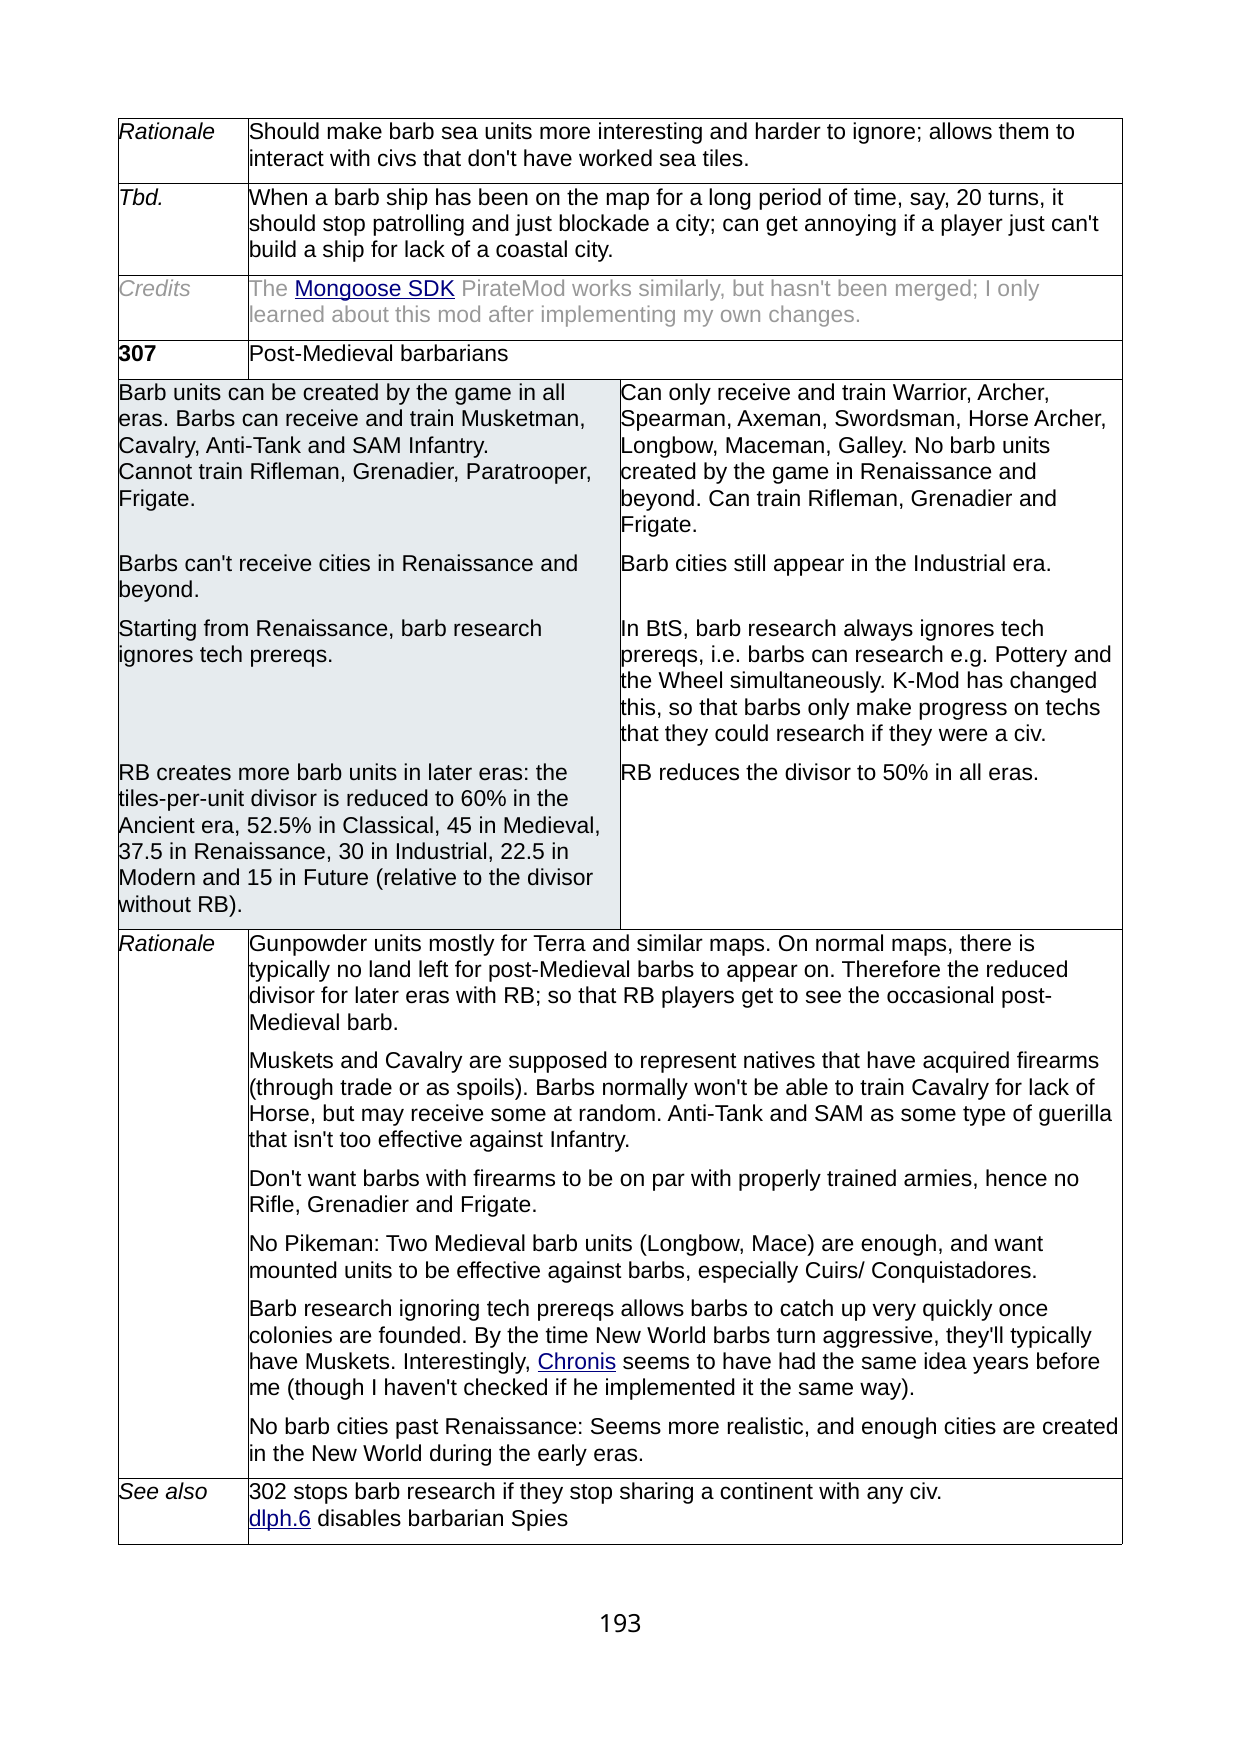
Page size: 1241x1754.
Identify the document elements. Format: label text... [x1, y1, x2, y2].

table_cell 307 [119, 341, 248, 379]
table_cell Gunpowder units mostly for Terra and similar maps. On normal maps, there is typically no land left for post-Medieval barbs to appear on. Therefore the reduced divisor for later eras with RB; so that RB players get to see the occasional post-Medieval barb. Muskets and Cavalry are supposed to represent natives that have acquired firearms (through trade or as spoils). Barbs normally won't be able to train Cavalry for lack of Horse, but may receive some at random. Anti-Tank and SAM as some type of guerilla that isn't too effective against Infantry. Don't want barbs with firearms to be on par with properly trained armies, hence no Rifle, Grenadier and Frigate. No Pikeman: Two Medieval barb units (Longbow, Mace) are enough, and want mounted units to be effective against barbs, especially Cuirs/ Conquistadores. Barb research ignoring tech prereqs allows barbs to catch up very quickly once colonies are founded. By the time New World barbs turn aggressive, they'll typically have Muskets. Interestingly, Chronis seems to have had the same idea years before me (though I haven't checked if he implemented it the same way). No barb cities past Renaissance: Seems more realistic, and enough cities are created in the New World during the early eras. [249, 930, 1122, 1478]
table_cell Should make barb sea units more interesting and harder to ignore; allows them to interact with civs that don't have worked sea tiles. [249, 119, 1122, 183]
table_cell Rationale [119, 930, 248, 1478]
table_cell Tbd. [119, 184, 248, 275]
table_cell Rationale [119, 119, 248, 183]
table_cell When a barb ship has been on the map for a long period of time, say, 20 turns, it should stop patrolling and just blockade a city; can get annoying if a player just can't build a ship for lack of a coastal city. [249, 184, 1122, 275]
table_cell Credits [119, 276, 248, 340]
table_cell 302 stops barb research if they stop sharing a continent with any civ. dlph.6 disables barbarian Spies [249, 1479, 1122, 1543]
table_cell Post-Medieval barbarians [249, 341, 1122, 379]
table_cell Can only receive and train Warrior, Archer, Spearman, Axeman, Swordsman, Horse Archer, Longbow, Maceman, Galley. No barb units created by the game in Renaissance and beyond. Can train Rifleman, Grenadier and Frigate. Barb cities still appear in the Industrial era. In BtS, barb research always ignores tech prereqs, i.e. barbs can research e.g. Pottery and the Wheel simultaneously. K-Mod has changed this, so that barbs only make progress on techs that they could research if they were a civ. RB reduces the divisor to 50% in all eras. [621, 380, 1122, 929]
table_cell See also [119, 1479, 248, 1543]
table_cell The Mongoose SDK PirateMod works similarly, but hasn't been merged; I only learned about this mod after implementing my own changes. [249, 276, 1122, 340]
table_cell Barb units can be created by the game in all eras. Barbs can receive and train Musketman, Cavalry, Anti-Tank and SAM Infantry. Cannot train Rifleman, Grenadier, Paratrooper, Frigate. Barbs can't receive cities in Renaissance and beyond. Starting from Renaissance, barb research ignores tech prereqs. RB creates more barb units in later eras: the tiles-per-unit divisor is reduced to 60% in the Ancient era, 52.5% in Classical, 45 in Medieval, 37.5 in Renaissance, 30 in Industrial, 22.5 in Modern and 15 in Future (relative to the divisor without RB). [119, 380, 620, 929]
